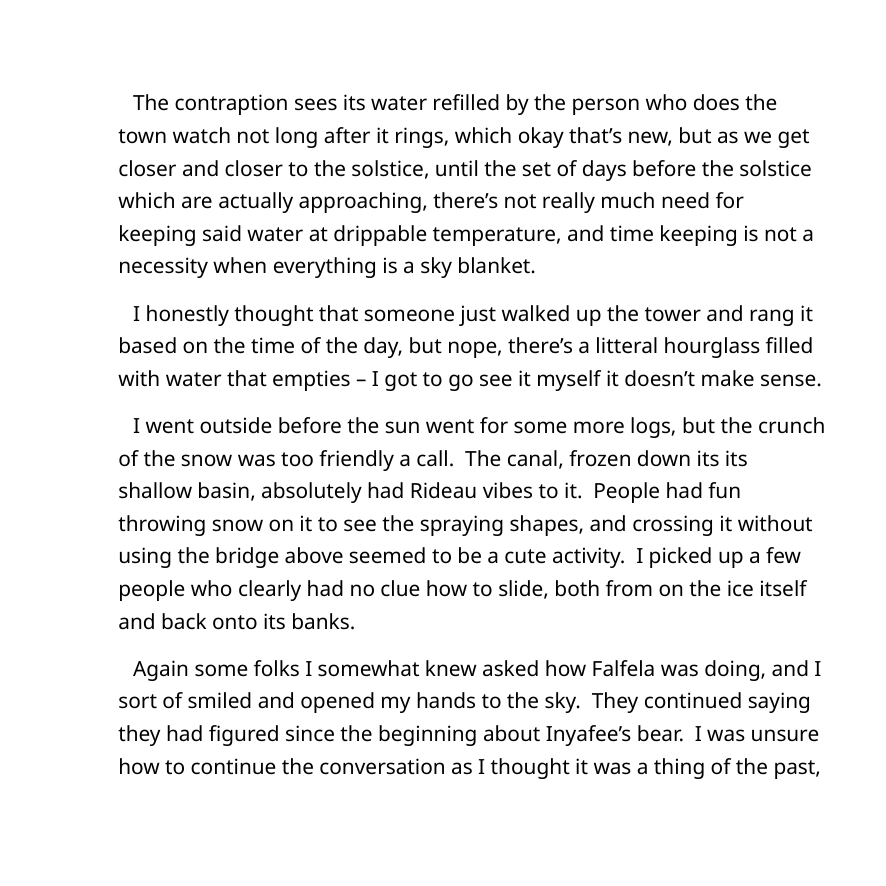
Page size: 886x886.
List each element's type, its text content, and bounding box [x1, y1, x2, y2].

text I honestly thought that someone just walked up the tower and rang it based on the time of the day, but nope, there’s a litteral hourglass filled with water that empties – I got to go see it myself it doesn’t make sense. [118, 299, 827, 392]
text The contraption sees its water refilled by the person who does the town watch not long after it rings, which okay that’s new, but as we get closer and closer to the solstice, until the set of days before the solstice which are actually approaching, there’s not really much need for keeping said water at drippable temperature, and time keeping is not a necessity when everything is a sky blanket. [118, 88, 827, 280]
text I went outside before the sun went for some more logs, but the crunch of the snow was too friendly a call. The canal, frozen down its its shallow basin, absolutely had Rideau vibes to it. People had fun throwing snow on it to see the spraying shapes, and crossing it without using the bridge above seemed to be a cute activity. I picked up a few people who clearly had no clue how to slide, both from on the ice itself and back onto its banks. [118, 411, 827, 635]
text Again some folks I somewhat knew asked how Falfela was doing, and I sort of smiled and opened my hands to the sky. They continued saying they had figured since the beginning about Inyafee’s bear. I was unsure how to continue the conversation as I thought it was a thing of the past, [118, 654, 827, 780]
